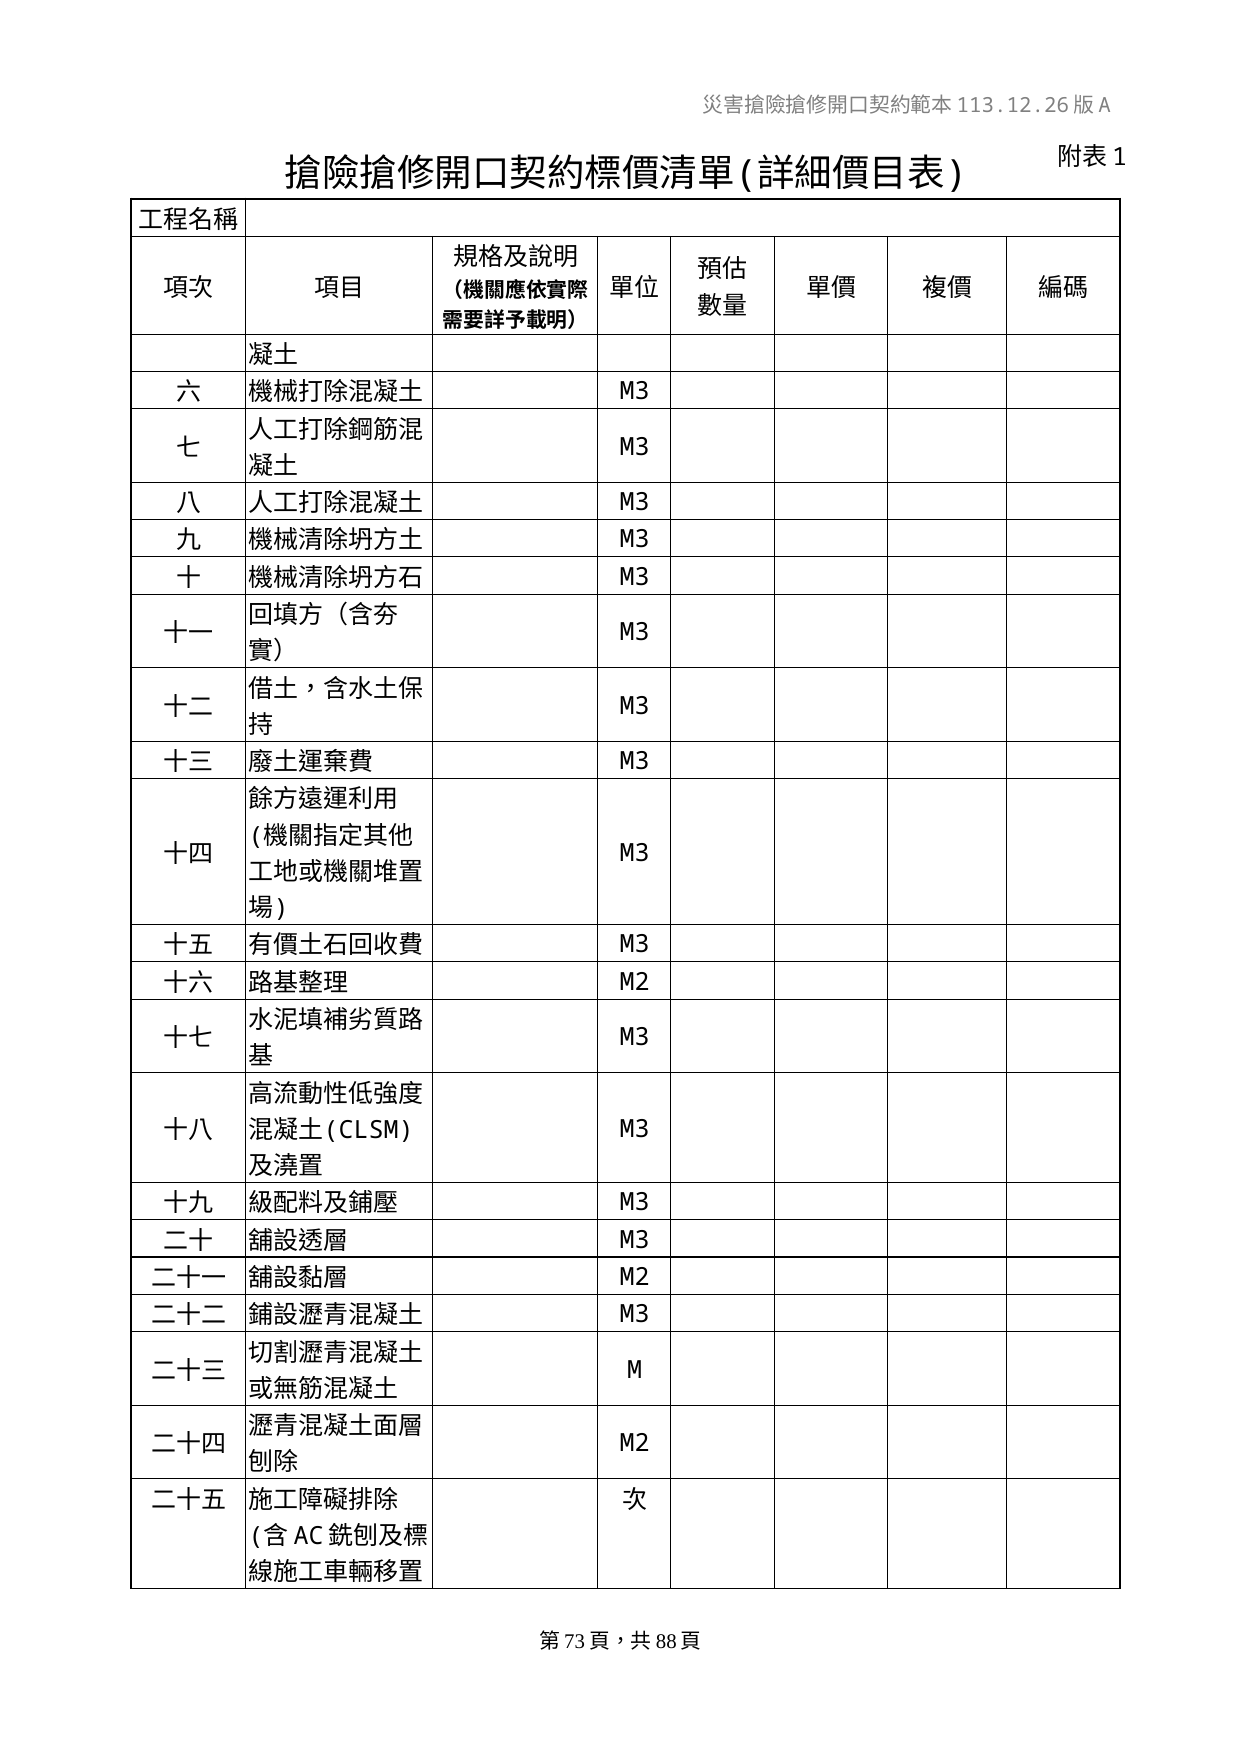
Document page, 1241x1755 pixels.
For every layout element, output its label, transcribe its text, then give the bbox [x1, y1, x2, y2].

table_cell [671, 409, 774, 482]
table_cell [775, 962, 887, 998]
table_cell 十 [132, 557, 245, 593]
table_cell [1007, 742, 1119, 778]
table_cell 次 [598, 1479, 670, 1588]
table_cell [775, 520, 887, 556]
table_cell [1007, 409, 1119, 482]
table_cell M3 [598, 925, 670, 961]
table_cell M3 [598, 520, 670, 556]
table_cell [433, 372, 597, 408]
table_cell 凝土 [246, 335, 432, 371]
table_cell 單位 [598, 237, 670, 333]
table_cell [1007, 925, 1119, 961]
table_cell 十六 [132, 962, 245, 998]
table_cell M3 [598, 742, 670, 778]
table_cell 餘方遠運利用(機關指定其他工地或機關堆置場) [246, 779, 432, 924]
table_cell [1007, 1332, 1119, 1404]
table_cell 預估數量 [671, 237, 774, 333]
table_cell M3 [598, 595, 670, 667]
table_cell 級配料及鋪壓 [246, 1183, 432, 1219]
table_cell [1007, 595, 1119, 667]
table_cell [775, 925, 887, 961]
table_cell [1007, 1479, 1119, 1588]
table_cell [1007, 335, 1119, 371]
table_cell [433, 595, 597, 667]
table_cell 單價 [775, 237, 887, 333]
table_cell [1007, 1258, 1119, 1294]
table_cell 廢土運棄費 [246, 742, 432, 778]
table_cell 二十二 [132, 1295, 245, 1331]
table_cell 十四 [132, 779, 245, 924]
table_cell 鋪設瀝青混凝土 [246, 1295, 432, 1331]
table_cell 十九 [132, 1183, 245, 1219]
table_cell [775, 1479, 887, 1588]
table_cell M3 [598, 1220, 670, 1256]
table_cell 人工打除鋼筋混凝土 [246, 409, 432, 482]
table_cell [433, 1073, 597, 1182]
table_cell M3 [598, 1000, 670, 1072]
table_cell [888, 1406, 1006, 1478]
table_cell [888, 557, 1006, 593]
table_cell 機械打除混凝土 [246, 372, 432, 408]
table_cell [1007, 1073, 1119, 1182]
table_cell 項次 [132, 237, 245, 333]
table_cell M3 [598, 1183, 670, 1219]
table_cell [888, 520, 1006, 556]
table_cell [671, 1073, 774, 1182]
table_cell 機械清除坍方石 [246, 557, 432, 593]
table_cell [433, 1479, 597, 1588]
table_cell [888, 1295, 1006, 1331]
table_cell [671, 1000, 774, 1072]
table_cell [888, 1000, 1006, 1072]
table_cell 複價 [888, 237, 1006, 333]
table_cell [433, 668, 597, 741]
table_cell 二十五 [132, 1479, 245, 1588]
table_cell [775, 1000, 887, 1072]
table_cell 二十一 [132, 1258, 245, 1294]
table_cell [775, 409, 887, 482]
table_cell [671, 1295, 774, 1331]
table_cell [775, 668, 887, 741]
table_cell [433, 1258, 597, 1294]
table_cell M3 [598, 557, 670, 593]
table_cell [433, 1000, 597, 1072]
table_cell [775, 1332, 887, 1404]
table_cell [775, 1295, 887, 1331]
table_cell [433, 1332, 597, 1404]
table_cell [888, 1183, 1006, 1219]
table_cell [433, 1183, 597, 1219]
table_cell M3 [598, 409, 670, 482]
table_cell [1007, 1183, 1119, 1219]
table_cell [671, 925, 774, 961]
table_cell [775, 557, 887, 593]
table_cell [671, 520, 774, 556]
table_cell [433, 409, 597, 482]
table_cell [775, 335, 887, 371]
table_cell [671, 1479, 774, 1588]
table_cell 高流動性低強度混凝土(CLSM)及澆置 [246, 1073, 432, 1182]
table_cell [132, 335, 245, 371]
table_cell 路基整理 [246, 962, 432, 998]
table_cell 項目 [246, 237, 432, 333]
table_cell [671, 1183, 774, 1219]
table_cell 六 [132, 372, 245, 408]
table_cell M [598, 1332, 670, 1404]
table_cell [433, 335, 597, 371]
table_cell [888, 1479, 1006, 1588]
table_cell [888, 925, 1006, 961]
table_cell 九 [132, 520, 245, 556]
table_cell [671, 1332, 774, 1404]
table_cell [433, 483, 597, 519]
table_cell [1007, 1220, 1119, 1256]
table_cell 工程名稱 [132, 200, 245, 236]
table_cell [888, 1332, 1006, 1404]
table_cell [775, 1073, 887, 1182]
table_cell 十一 [132, 595, 245, 667]
table_cell 人工打除混凝土 [246, 483, 432, 519]
table_cell [671, 557, 774, 593]
table_cell 切割瀝青混凝土或無筋混凝土 [246, 1332, 432, 1404]
table_cell 十五 [132, 925, 245, 961]
table_cell [671, 335, 774, 371]
table_cell 機械清除坍方土 [246, 520, 432, 556]
table_cell 舖設透層 [246, 1220, 432, 1256]
table_cell [1007, 668, 1119, 741]
table_cell [1007, 520, 1119, 556]
table_cell [888, 962, 1006, 998]
table_cell [671, 668, 774, 741]
table_cell [1007, 1295, 1119, 1331]
table_cell [671, 1406, 774, 1478]
table_cell [671, 779, 774, 924]
table_cell [433, 1406, 597, 1478]
table_cell M3 [598, 1295, 670, 1331]
table_cell [671, 1220, 774, 1256]
table_cell [775, 742, 887, 778]
table_cell 舖設黏層 [246, 1258, 432, 1294]
table_cell M3 [598, 779, 670, 924]
table_cell [1007, 1406, 1119, 1478]
table_cell [1007, 483, 1119, 519]
table_cell 八 [132, 483, 245, 519]
table_cell [888, 779, 1006, 924]
table_cell [598, 335, 670, 371]
table_cell 二十三 [132, 1332, 245, 1404]
table_cell [888, 335, 1006, 371]
table_cell [775, 1183, 887, 1219]
table_cell [671, 962, 774, 998]
table_cell [888, 595, 1006, 667]
table_cell 二十 [132, 1220, 245, 1256]
table_cell [775, 372, 887, 408]
table_cell 二十四 [132, 1406, 245, 1478]
table_cell 有價土石回收費 [246, 925, 432, 961]
table_cell [888, 742, 1006, 778]
table_cell [775, 779, 887, 924]
table_cell [671, 742, 774, 778]
table_cell [246, 200, 1119, 236]
table_cell 規格及說明 （機關應依實際需要詳予載明） [433, 237, 597, 333]
table_cell M3 [598, 1073, 670, 1182]
table_cell 七 [132, 409, 245, 482]
table_cell [671, 372, 774, 408]
table_cell [433, 962, 597, 998]
table_cell 十二 [132, 668, 245, 741]
table_cell 瀝青混凝土面層刨除 [246, 1406, 432, 1478]
table_cell [888, 668, 1006, 741]
table_cell [433, 779, 597, 924]
table_cell [433, 1220, 597, 1256]
table_cell M2 [598, 1258, 670, 1294]
table_cell [1007, 557, 1119, 593]
table_cell [888, 409, 1006, 482]
table_cell [433, 1295, 597, 1331]
table_cell [1007, 779, 1119, 924]
table_cell [1007, 372, 1119, 408]
table_cell [888, 483, 1006, 519]
table_cell 水泥填補劣質路基 [246, 1000, 432, 1072]
table_cell [1007, 962, 1119, 998]
table_cell [775, 595, 887, 667]
table_cell [888, 1220, 1006, 1256]
table_cell 十三 [132, 742, 245, 778]
table_cell [888, 1258, 1006, 1294]
table_cell [775, 1258, 887, 1294]
table_cell M3 [598, 668, 670, 741]
table_cell M2 [598, 962, 670, 998]
table_cell [888, 1073, 1006, 1182]
table_cell [775, 1406, 887, 1478]
table_cell [433, 520, 597, 556]
table_cell 施工障礙排除(含AC銑刨及標線施工車輛移置 [246, 1479, 432, 1588]
table_cell [1007, 1000, 1119, 1072]
table_cell 回填方（含夯實） [246, 595, 432, 667]
table_cell 編碼 [1007, 237, 1119, 333]
table_cell [775, 1220, 887, 1256]
table_cell 十八 [132, 1073, 245, 1182]
table_cell [433, 925, 597, 961]
table_cell M2 [598, 1406, 670, 1478]
table_header 搶險搶修開口契約標價清單(詳細價目表) [131, 129, 1179, 197]
table_cell [671, 1258, 774, 1294]
table_cell 借土，含水土保持 [246, 668, 432, 741]
table_cell [775, 483, 887, 519]
table_cell [433, 742, 597, 778]
table_cell [671, 483, 774, 519]
table_cell [888, 372, 1006, 408]
table_cell M3 [598, 372, 670, 408]
table_cell [433, 557, 597, 593]
table_cell M3 [598, 483, 670, 519]
table_cell 十七 [132, 1000, 245, 1072]
table_cell [671, 595, 774, 667]
